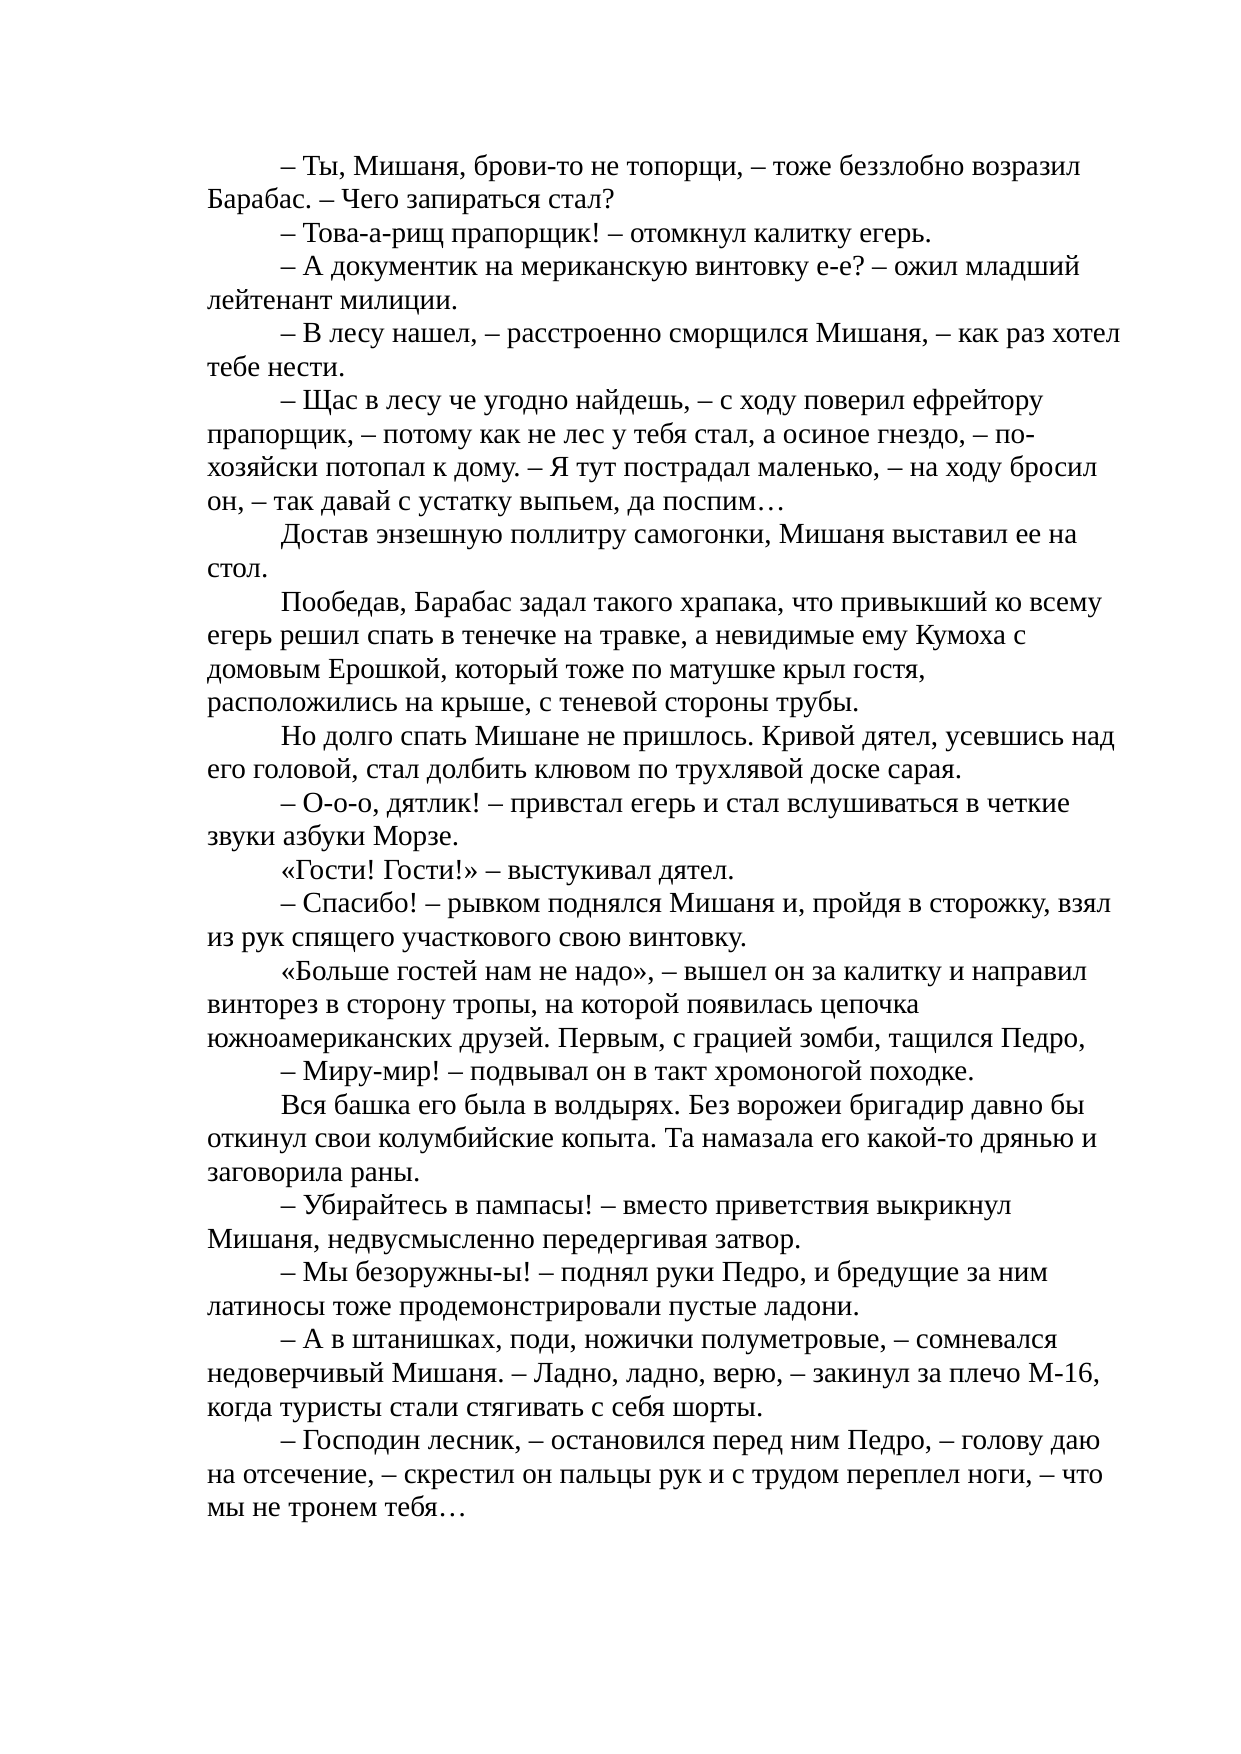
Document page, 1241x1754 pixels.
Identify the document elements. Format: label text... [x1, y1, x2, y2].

text – Мы безоружны-ы! – поднял руки Педро, и бредущие за ним латиносы тоже продемонстрировали пустые ладони. [207, 1254, 1122, 1322]
text – Щас в лесу че угодно найдешь, – с ходу поверил ефрейтору прапорщик, – потому как не лес у тебя стал, а осиное гнездо, – по-хозяйски потопал к дому. – Я тут пострадал маленько, – на ходу бросил он, – так давай с устатку выпьем, да поспим… [207, 382, 1122, 517]
text – О-о-о, дятлик! – привстал егерь и стал вслушиваться в четкие звуки азбуки Морзе. [207, 785, 1122, 852]
text – А документик на мериканскую винтовку е-е? – ожил младший лейтенант милиции. [207, 248, 1122, 315]
text – Това-а-рищ прапорщик! – отомкнул калитку егерь. [207, 215, 1122, 248]
text – Господин лесник, – остановился перед ним Педро, – голову даю на отсечение, – скрестил он пальцы рук и с трудом переплел ноги, – что мы не тронем тебя… [207, 1422, 1122, 1523]
text – Спасибо! – рывком поднялся Мишаня и, пройдя в сторожку, взял из рук спящего участкового свою винтовку. [207, 886, 1122, 953]
text Достав энзешную поллитру самогонки, Мишаня выставил ее на стол. [207, 517, 1122, 584]
text – В лесу нашел, – расстроенно сморщился Мишаня, – как раз хотел тебе нести. [207, 315, 1122, 382]
text Но долго спать Мишане не пришлось. Кривой дятел, усевшись над его головой, стал долбить клювом по трухлявой доске сарая. [207, 718, 1122, 785]
text «Гости! Гости!» – выстукивал дятел. [207, 852, 1122, 886]
text «Больше гостей нам не надо», – вышел он за калитку и направил винторез в сторону тропы, на которой появилась цепочка южноамериканских друзей. Первым, с грацией зомби, тащился Педро, [207, 953, 1122, 1053]
text Вся башка его была в волдырях. Без ворожеи бригадир давно бы откинул свои колумбийские копыта. Та намазала его какой-то дрянью и заговорила раны. [207, 1087, 1122, 1187]
text – А в штанишках, поди, ножички полуметровые, – сомневался недоверчивый Мишаня. – Ладно, ладно, верю, – закинул за плечо М-16, когда туристы стали стягивать с себя шорты. [207, 1322, 1122, 1422]
text – Миру-мир! – подвывал он в такт хромоногой походке. [207, 1053, 1122, 1087]
text – Убирайтесь в пампасы! – вместо приветствия выкрикнул Мишаня, недвусмысленно передергивая затвор. [207, 1187, 1122, 1254]
text Пообедав, Барабас задал такого храпака, что привыкший ко всему егерь решил спать в тенечке на травке, а невидимые ему Кумоха с домовым Ерошкой, который тоже по матушке крыл гостя, расположились на крыше, с теневой стороны трубы. [207, 584, 1122, 718]
text – Ты, Мишаня, брови-то не топорщи, – тоже беззлобно возразил Барабас. – Чего запираться стал? [207, 148, 1122, 215]
